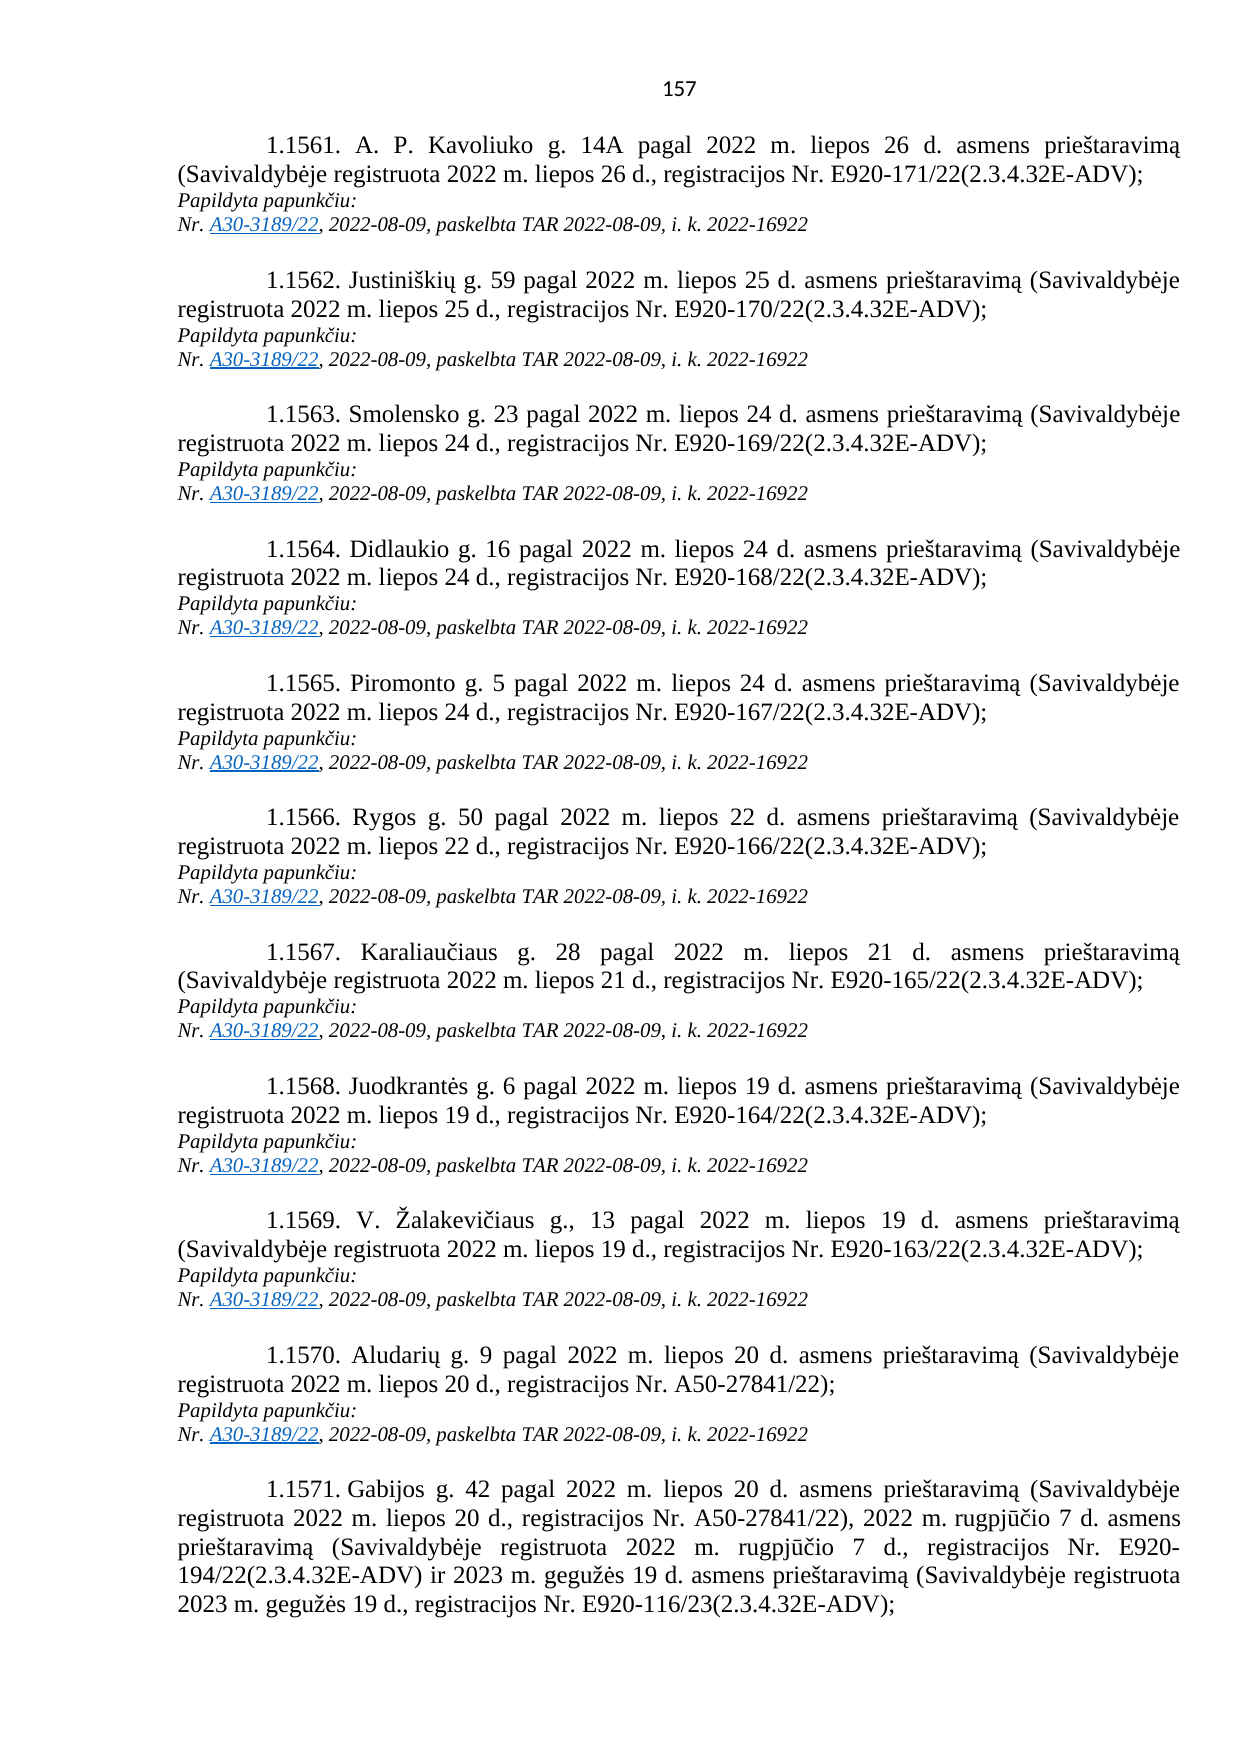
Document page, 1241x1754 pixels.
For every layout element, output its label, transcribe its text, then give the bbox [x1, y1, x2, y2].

text Papildyta papunkčiu: [177, 591, 1181, 615]
text Nr. A30-3189/22, 2022-08-09, paskelbta TAR 2022-08-09, i. k. 2022-16922 [177, 1287, 1181, 1311]
text Papildyta papunkčiu: [177, 1129, 1181, 1153]
text Papildyta papunkčiu: [177, 457, 1181, 481]
text 1.1567. Karaliaučiaus g. 28 pagal 2022 m. liepos 21 d. asmens prieštaravimą (Savivaldybėje registruota 2022 m. liepos 21 d., registracijos Nr. E920-165/22(2.3.4.32E-ADV); [177, 937, 1181, 994]
text Nr. A30-3189/22, 2022-08-09, paskelbta TAR 2022-08-09, i. k. 2022-16922 [177, 884, 1181, 908]
text Papildyta papunkčiu: [177, 322, 1181, 347]
text Papildyta papunkčiu: [177, 1397, 1181, 1422]
text 1.1570. Aludarių g. 9 pagal 2022 m. liepos 20 d. asmens prieštaravimą (Savivaldybėje registruota 2022 m. liepos 20 d., registracijos Nr. A50-27841/22); [177, 1340, 1181, 1397]
text Nr. A30-3189/22, 2022-08-09, paskelbta TAR 2022-08-09, i. k. 2022-16922 [177, 212, 1181, 236]
text Nr. A30-3189/22, 2022-08-09, paskelbta TAR 2022-08-09, i. k. 2022-16922 [177, 750, 1181, 774]
text Nr. A30-3189/22, 2022-08-09, paskelbta TAR 2022-08-09, i. k. 2022-16922 [177, 615, 1181, 639]
text 1.1565. Piromonto g. 5 pagal 2022 m. liepos 24 d. asmens prieštaravimą (Savivaldybėje registruota 2022 m. liepos 24 d., registracijos Nr. E920-167/22(2.3.4.32E-ADV); [177, 668, 1181, 726]
text Papildyta papunkčiu: [177, 1263, 1181, 1287]
text Nr. A30-3189/22, 2022-08-09, paskelbta TAR 2022-08-09, i. k. 2022-16922 [177, 347, 1181, 371]
text Papildyta papunkčiu: [177, 994, 1181, 1018]
text 1.1564. Didlaukio g. 16 pagal 2022 m. liepos 24 d. asmens prieštaravimą (Savivaldybėje registruota 2022 m. liepos 24 d., registracijos Nr. E920-168/22(2.3.4.32E-ADV); [177, 534, 1181, 591]
text 1.1563. Smolensko g. 23 pagal 2022 m. liepos 24 d. asmens prieštaravimą (Savivaldybėje registruota 2022 m. liepos 24 d., registracijos Nr. E920-169/22(2.3.4.32E-ADV); [177, 399, 1181, 457]
text Nr. A30-3189/22, 2022-08-09, paskelbta TAR 2022-08-09, i. k. 2022-16922 [177, 481, 1181, 505]
text Papildyta papunkčiu: [177, 860, 1181, 884]
text 1.1571. Gabijos g. 42 pagal 2022 m. liepos 20 d. asmens prieštaravimą (Savivaldybėje registruota 2022 m. liepos 20 d., registracijos Nr. A50-27841/22), 2022 m. rugpjūčio 7 d. asmens prieštaravimą (Savivaldybėje registruota 2022 m. rugpjūčio 7 d., registracijos Nr. E920-194/22(2.3.4.32E-ADV) ir 2023 m. gegužės 19 d. asmens prieštaravimą (Savivaldybėje registruota 2023 m. gegužės 19 d., registracijos Nr. E920-116/23(2.3.4.32E-ADV); [177, 1474, 1181, 1618]
text Nr. A30-3189/22, 2022-08-09, paskelbta TAR 2022-08-09, i. k. 2022-16922 [177, 1153, 1181, 1177]
text 1.1562. Justiniškių g. 59 pagal 2022 m. liepos 25 d. asmens prieštaravimą (Savivaldybėje registruota 2022 m. liepos 25 d., registracijos Nr. E920-170/22(2.3.4.32E-ADV); [177, 265, 1181, 322]
text 1.1569. V. Žalakevičiaus g., 13 pagal 2022 m. liepos 19 d. asmens prieštaravimą (Savivaldybėje registruota 2022 m. liepos 19 d., registracijos Nr. E920-163/22(2.3.4.32E-ADV); [177, 1206, 1181, 1263]
text Papildyta papunkčiu: [177, 726, 1181, 750]
text 1.1561. A. P. Kavoliuko g. 14A pagal 2022 m. liepos 26 d. asmens prieštaravimą (Savivaldybėje registruota 2022 m. liepos 26 d., registracijos Nr. E920-171/22(2.3.4.32E-ADV); [177, 131, 1181, 188]
text 1.1568. Juodkrantės g. 6 pagal 2022 m. liepos 19 d. asmens prieštaravimą (Savivaldybėje registruota 2022 m. liepos 19 d., registracijos Nr. E920-164/22(2.3.4.32E-ADV); [177, 1071, 1181, 1129]
text Nr. A30-3189/22, 2022-08-09, paskelbta TAR 2022-08-09, i. k. 2022-16922 [177, 1018, 1181, 1042]
text 1.1566. Rygos g. 50 pagal 2022 m. liepos 22 d. asmens prieštaravimą (Savivaldybėje registruota 2022 m. liepos 22 d., registracijos Nr. E920-166/22(2.3.4.32E-ADV); [177, 802, 1181, 860]
text Papildyta papunkčiu: [177, 188, 1181, 212]
text Nr. A30-3189/22, 2022-08-09, paskelbta TAR 2022-08-09, i. k. 2022-16922 [177, 1422, 1181, 1446]
